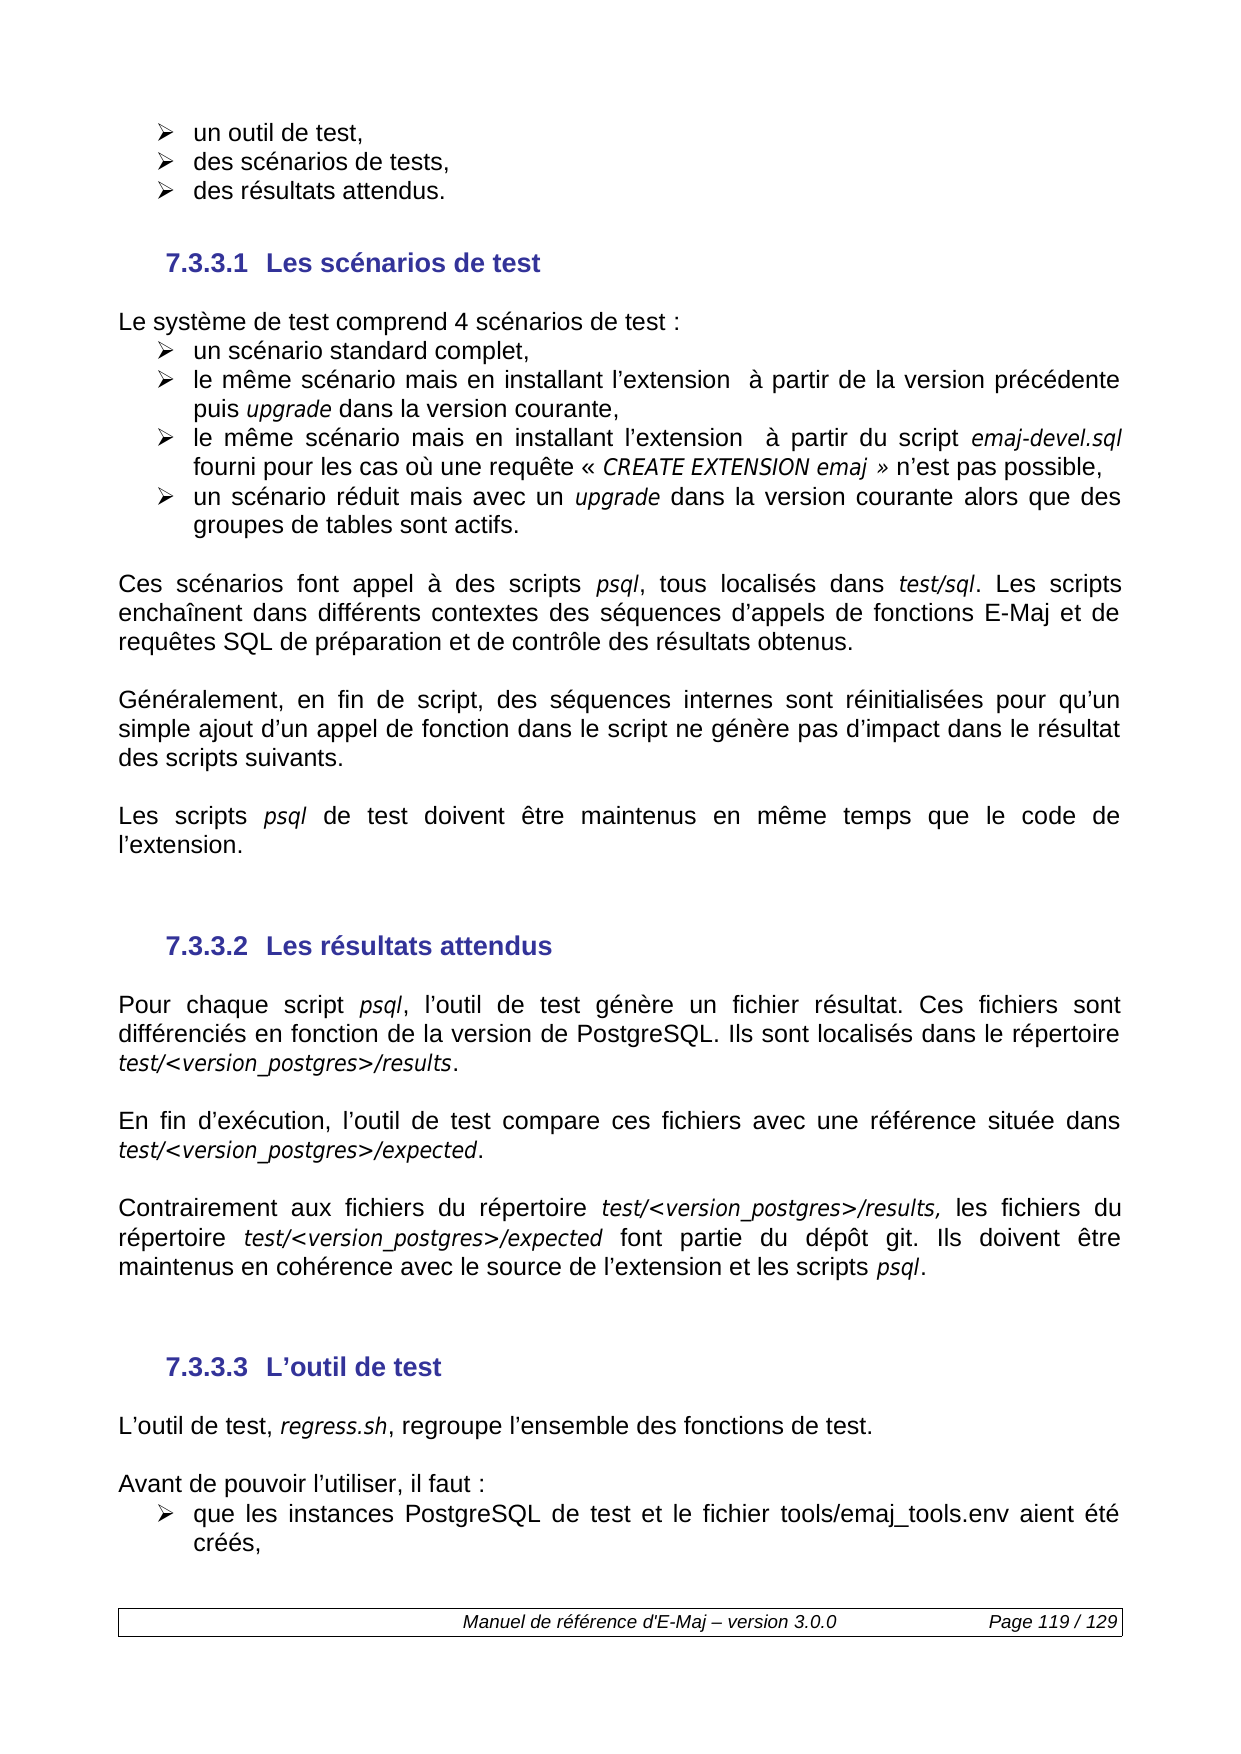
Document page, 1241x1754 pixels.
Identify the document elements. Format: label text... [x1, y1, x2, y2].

text Les scripts psql de test doivent être maintenus en même temps que le code de l’extension. [118, 801, 1122, 859]
list le même scénario mais en installant l’extension à partir de la version précédente puis upgrade dans la version courante, [156, 365, 1122, 423]
text Contrairement aux fichiers du répertoire test/<version_postgres>/results, les fichiers du répertoire test/<version_postgres>/expected font partie du dépôt git. Ils doivent être maintenus en cohérence avec le source de l’extension et les scripts psql. [118, 1193, 1122, 1281]
list que les instances PostgreSQL de test et le fichier tools/emaj_tools.env aient été créés, [156, 1498, 1122, 1557]
list des résultats attendus. [156, 176, 1122, 205]
text Généralement, en fin de script, des séquences internes sont réinitialisées pour qu’un simple ajout d’un appel de fonction dans le script ne génère pas d’impact dans le résultat des scripts suivants. [118, 685, 1122, 772]
text Ces scénarios font appel à des scripts psql, tous localisés dans test/sql. Les scripts enchaînent dans différents contextes des séquences d’appels de fonctions E-Maj et de requêtes SQL de préparation et de contrôle des résultats obtenus. [118, 568, 1122, 656]
text En fin d’exécution, l’outil de test compare ces fichiers avec une référence située dans test/<version_postgres>/expected. [118, 1106, 1122, 1164]
list le même scénario mais en installant l’extension à partir du script emaj-devel.sql fourni pour les cas où une requête « CREATE EXTENSION emaj » n’est pas possible, [156, 423, 1122, 481]
text L’outil de test, regress.sh, regroupe l’ensemble des fonctions de test. [118, 1411, 1122, 1440]
list un outil de test, [156, 118, 1122, 147]
text Avant de pouvoir l’utiliser, il faut : [118, 1469, 1122, 1498]
text Le système de test comprend 4 scénarios de test : [118, 307, 1122, 336]
list un scénario standard complet, [156, 336, 1122, 365]
list des scénarios de tests, [156, 147, 1122, 176]
list un scénario réduit mais avec un upgrade dans la version courante alors que des groupes de tables sont actifs. [156, 481, 1122, 539]
subtitle L’outil de test [165, 1351, 1122, 1382]
text Pour chaque script psql, l’outil de test génère un fichier résultat. Ces fichiers sont différenciés en fonction de la version de PostgreSQL. Ils sont localisés dans le répertoire test/<version_postgres>/results. [118, 990, 1122, 1077]
subtitle Les scénarios de test [165, 247, 1122, 278]
subtitle Les résultats attendus [165, 930, 1122, 961]
